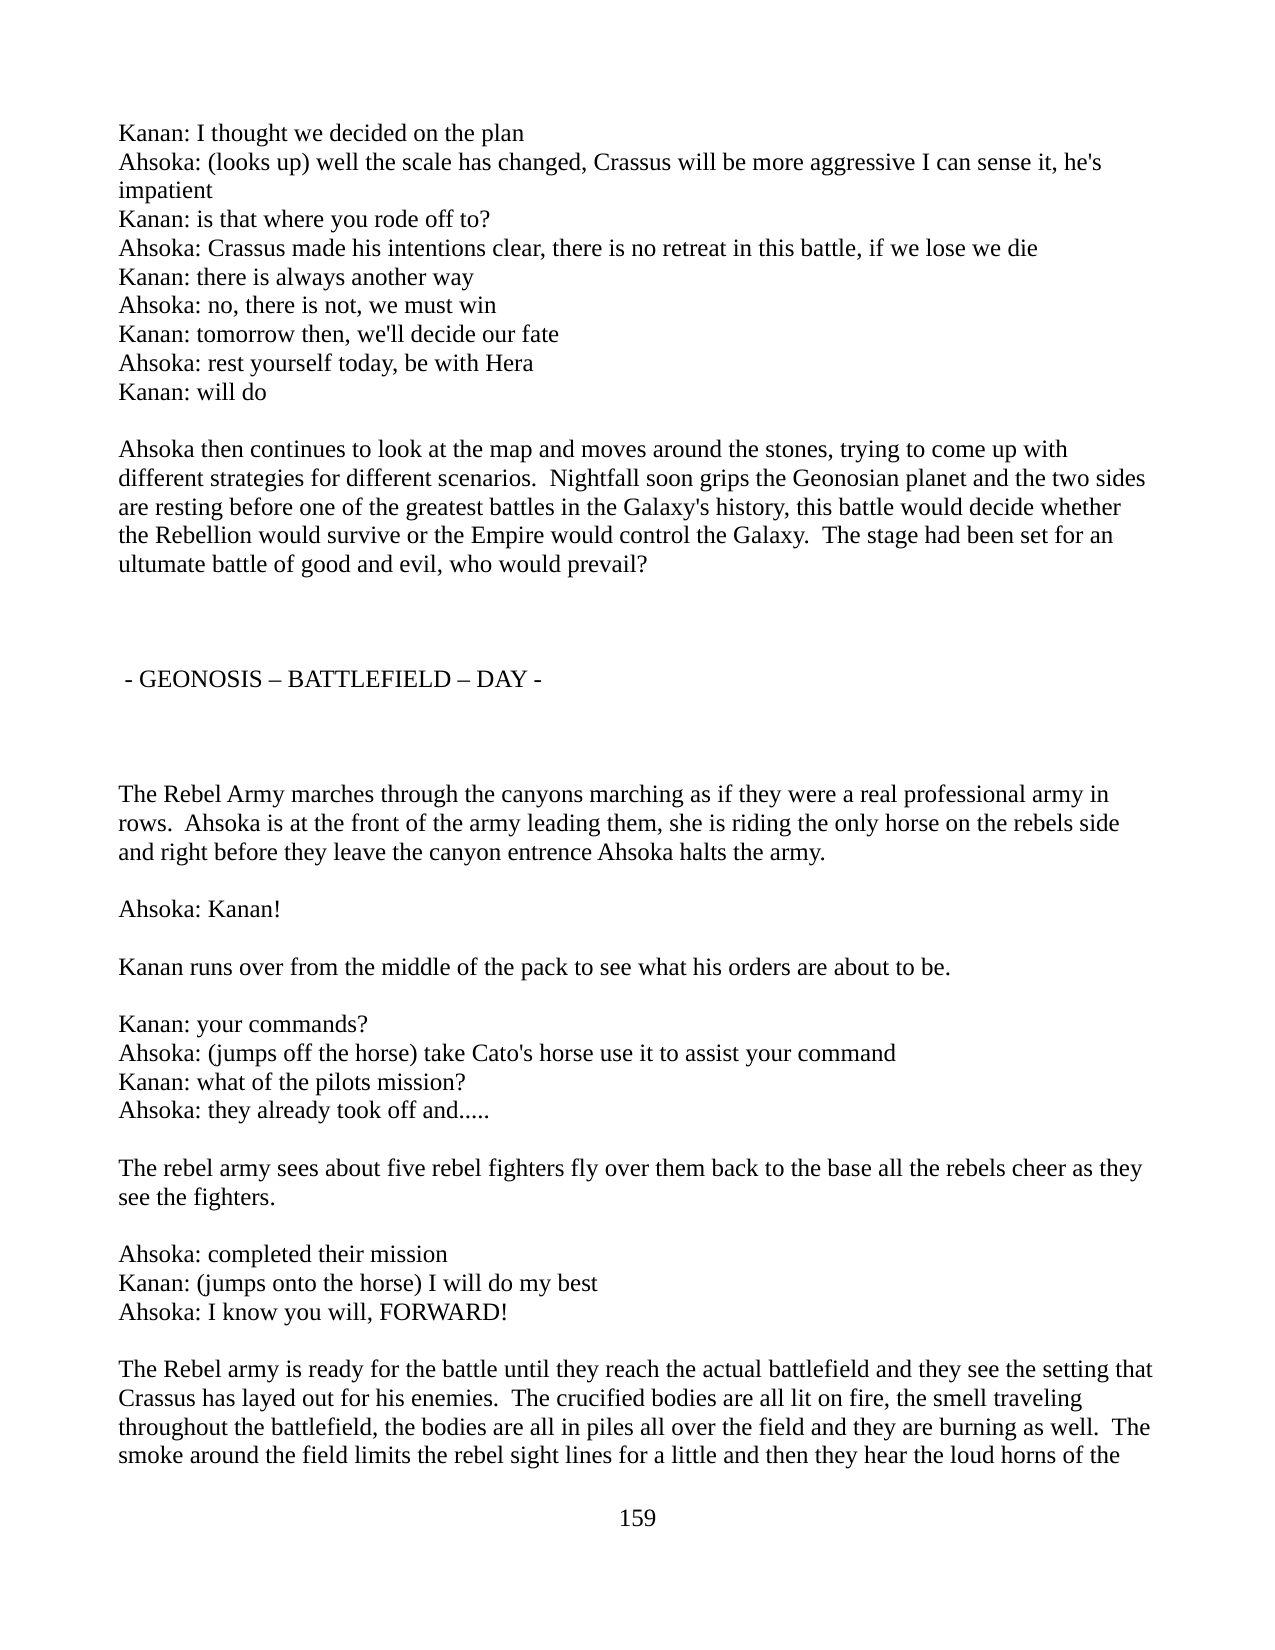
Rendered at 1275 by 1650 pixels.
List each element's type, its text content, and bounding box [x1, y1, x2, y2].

text Kanan: is that where you rode off to? [118, 204, 1157, 233]
text Kanan: tomorrow then, we'll decide our fate [118, 319, 1157, 348]
text Kanan: your commands? [118, 1009, 1157, 1038]
text - GEONOSIS – BATTLEFIELD – DAY - [118, 664, 1157, 693]
text The Rebel army is ready for the battle until they reach the actual battlefield and they see the setting that Crassus has layed out for his enemies. The crucified bodies are all lit on fire, the smell traveling throughout the battlefield, the bodies are all in piles all over the field and they are burning as well. The smoke around the field limits the rebel sight lines for a little and then they hear the loud horns of the [118, 1354, 1157, 1469]
text Ahsoka: (looks up) well the scale has changed, Crassus will be more aggressive I can sense it, he's impatient [118, 147, 1157, 204]
text Ahsoka: rest yourself today, be with Hera [118, 348, 1157, 377]
text Kanan: I thought we decided on the plan [118, 118, 1157, 147]
text Kanan runs over from the middle of the pack to see what his orders are about to be. [118, 952, 1157, 981]
text Ahsoka: Kanan! [118, 894, 1157, 923]
text Kanan: will do [118, 377, 1157, 406]
text Kanan: there is always another way [118, 262, 1157, 291]
text Ahsoka: completed their mission [118, 1239, 1157, 1268]
text The Rebel Army marches through the canyons marching as if they were a real professional army in rows. Ahsoka is at the front of the army leading them, she is riding the only horse on the rebels side and right before they leave the canyon entrence Ahsoka halts the army. [118, 779, 1157, 866]
text Ahsoka: I know you will, FORWARD! [118, 1297, 1157, 1326]
text Ahsoka: (jumps off the horse) take Cato's horse use it to assist your command [118, 1038, 1157, 1067]
text Ahsoka: Crassus made his intentions clear, there is no retreat in this battle, if we lose we die [118, 233, 1157, 262]
text Ahsoka: no, there is not, we must win [118, 291, 1157, 319]
text Ahsoka: they already took off and..... [118, 1096, 1157, 1124]
text Ahsoka then continues to look at the map and moves around the stones, trying to come up with different strategies for different scenarios. Nightfall soon grips the Geonosian planet and the two sides are resting before one of the greatest battles in the Galaxy's history, this battle would decide whether the Rebellion would survive or the Empire would control the Galaxy. The stage had been set for an ultumate battle of good and evil, who would prevail? [118, 434, 1157, 578]
text The rebel army sees about five rebel fighters fly over them back to the base all the rebels cheer as they see the fighters. [118, 1153, 1157, 1211]
text Kanan: (jumps onto the horse) I will do my best [118, 1268, 1157, 1297]
text Kanan: what of the pilots mission? [118, 1067, 1157, 1096]
